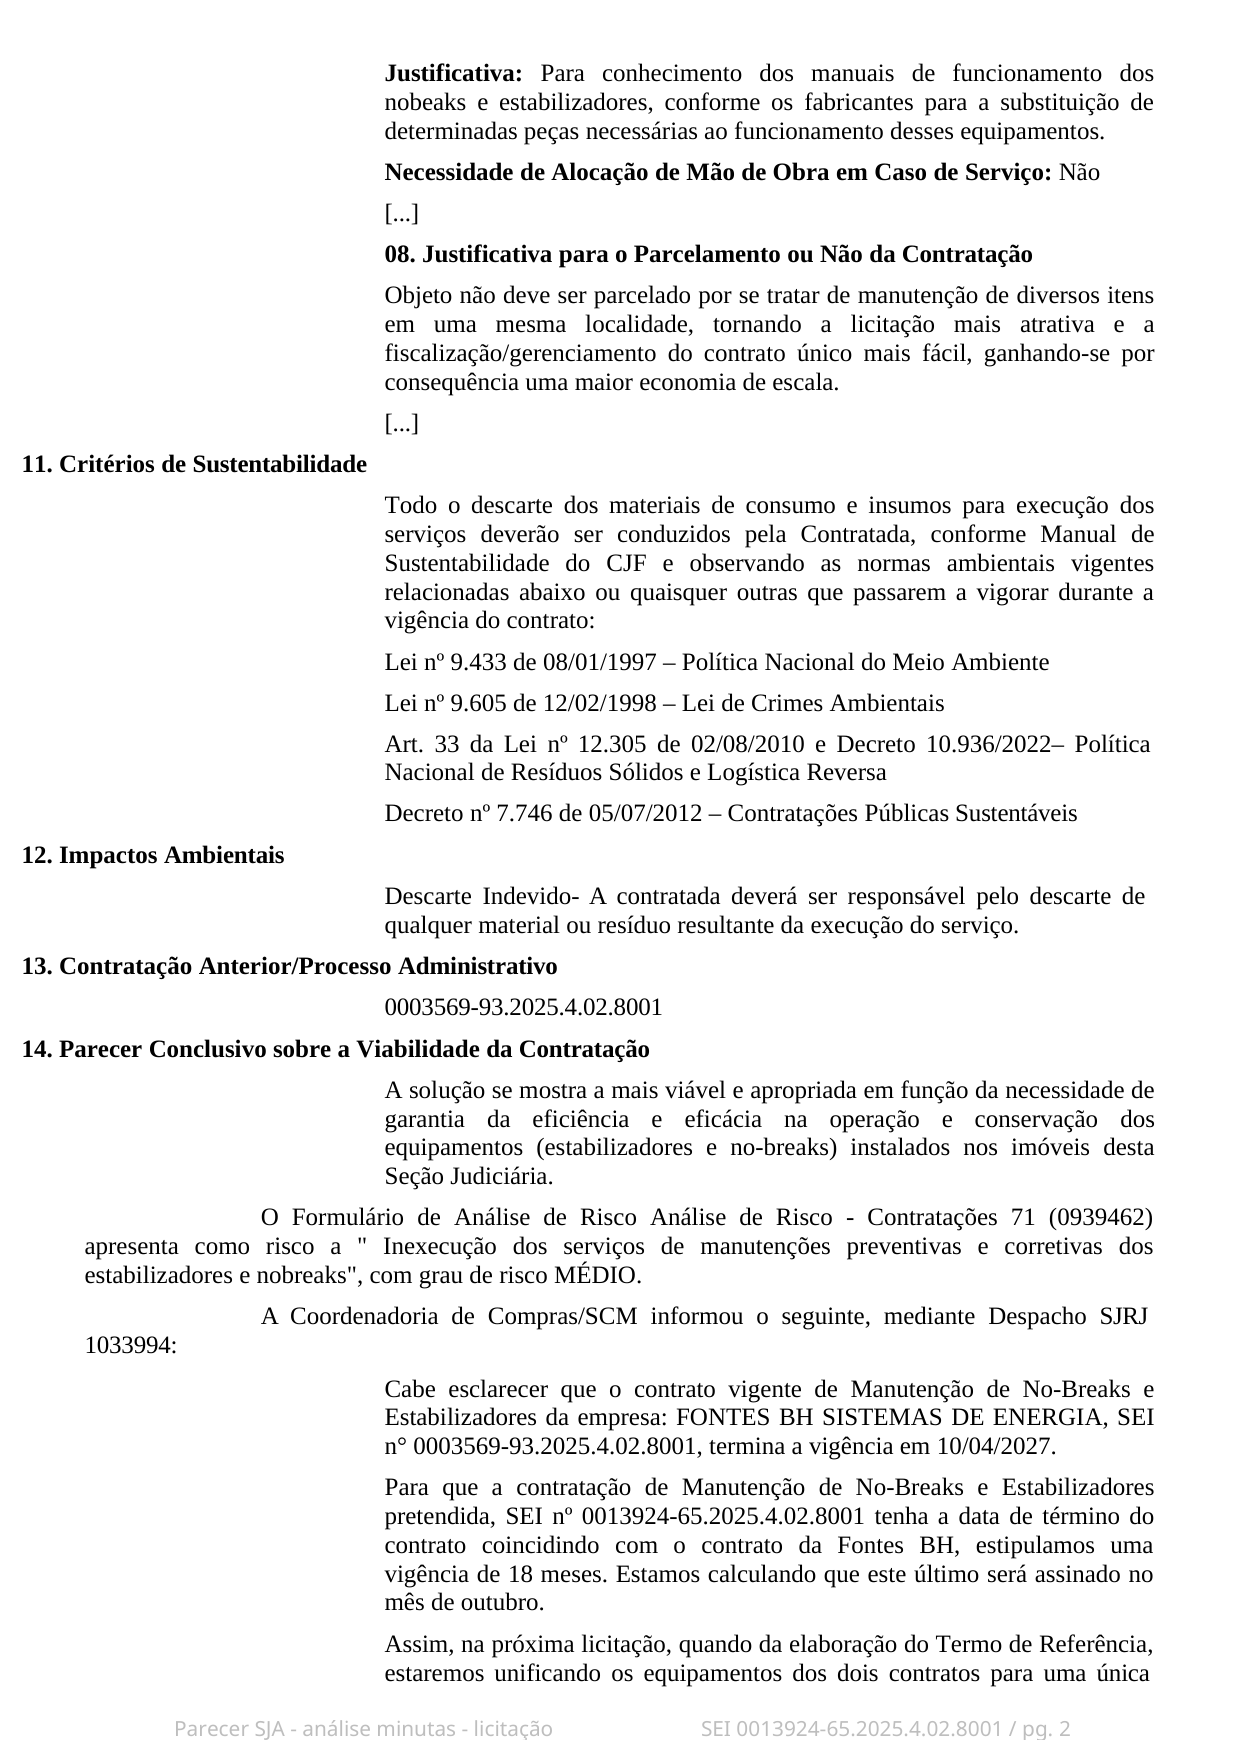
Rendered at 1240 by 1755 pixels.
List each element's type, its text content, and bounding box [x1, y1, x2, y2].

list Critérios de Sustentabilidade [21, 449, 1181, 478]
text A solução se mostra a mais viável e apropriada em função da necessidade de garantia da eficiência e eficácia na operação e conservação dos equipamentos (estabilizadores e no-breaks) instalados nos imóveis desta Seção Judiciária. [384, 1075, 1156, 1190]
text Descarte Indevido- A contratada deverá ser responsável pelo descarte de qualquer material ou resíduo resultante da execução do serviço. [384, 881, 1181, 938]
text Objeto não deve ser parcelado por se tratar de manutenção de diversos itens em uma mesma localidade, tornando a licitação mais atrativa e a fiscalização/gerenciamento do contrato único mais fácil, ganhando-se por consequência uma maior economia de escala. [384, 280, 1156, 395]
text 1033994: [84, 1330, 183, 1359]
text Assim, na próxima licitação, quando da elaboração do Termo de Referência, estaremos unificando os equipamentos dos dois contratos para uma única [384, 1629, 1155, 1686]
list Impactos Ambientais [21, 840, 1181, 868]
subtitle Necessidade de Alocação de Mão de Obra em Caso de Serviço: Não [...] [384, 157, 1100, 227]
list Parecer Conclusivo sobre a Viabilidade da Contratação [21, 1034, 1181, 1062]
text [...] [384, 408, 1181, 437]
text 08. Justificativa para o Parcelamento ou Não da Contratação [384, 239, 1181, 268]
text A Coordenadoria de Compras/SCM informou o seguinte, mediante Despacho SJRJ [261, 1301, 1181, 1330]
text Para que a contratação de Manutenção de No-Breaks e Estabilizadores pretendida, SEI nº 0013924-65.2025.4.02.8001 tenha a data de término do contrato coincidindo com o contrato da Fontes BH, estipulamos uma vigência de 18 meses. Estamos calculando que este último será assinado no mês de outubro. [384, 1472, 1155, 1616]
list Contratação Anterior/Processo Administrativo [21, 951, 1181, 980]
text O Formulário de Análise de Risco Análise de Risco - Contratações 71 (0939462) apresenta como risco a " Inexecução dos serviços de manutenções preventivas e corretivas dos estabilizadores e nobreaks", com grau de risco MÉDIO. [84, 1202, 1155, 1289]
text Lei nº 9.433 de 08/01/1997 – Política Nacional do Meio Ambiente Lei nº 9.605 de 12/02/1998 – Lei de Crimes Ambientais [384, 647, 1074, 716]
text Todo o descarte dos materiais de consumo e insumos para execução dos serviços deverão ser conduzidos pela Contratada, conforme Manual de Sustentabilidade do CJF e observando as normas ambientais vigentes relacionadas abaixo ou quaisquer outras que passarem a vigorar durante a vigência do contrato: [384, 490, 1155, 634]
text Justificativa: Para conhecimento dos manuais de funcionamento dos nobeaks e estabilizadores, conforme os fabricantes para a substituição de determinadas peças necessárias ao funcionamento desses equipamentos. [384, 58, 1155, 145]
text 0003569-93.2025.4.02.8001 [384, 992, 1181, 1021]
text Cabe esclarecer que o contrato vigente de Manutenção de No-Breaks e Estabilizadores da empresa: FONTES BH SISTEMAS DE ENERGIA, SEI n° 0003569-93.2025.4.02.8001, termina a vigência em 10/04/2027. [384, 1374, 1155, 1460]
text Decreto nº 7.746 de 05/07/2012 – Contratações Públicas Sustentáveis [384, 798, 1181, 827]
text Art. 33 da Lei nº 12.305 de 02/08/2010 e Decreto 10.936/2022– Política Nacional de Resíduos Sólidos e Logística Reversa [384, 729, 1181, 786]
